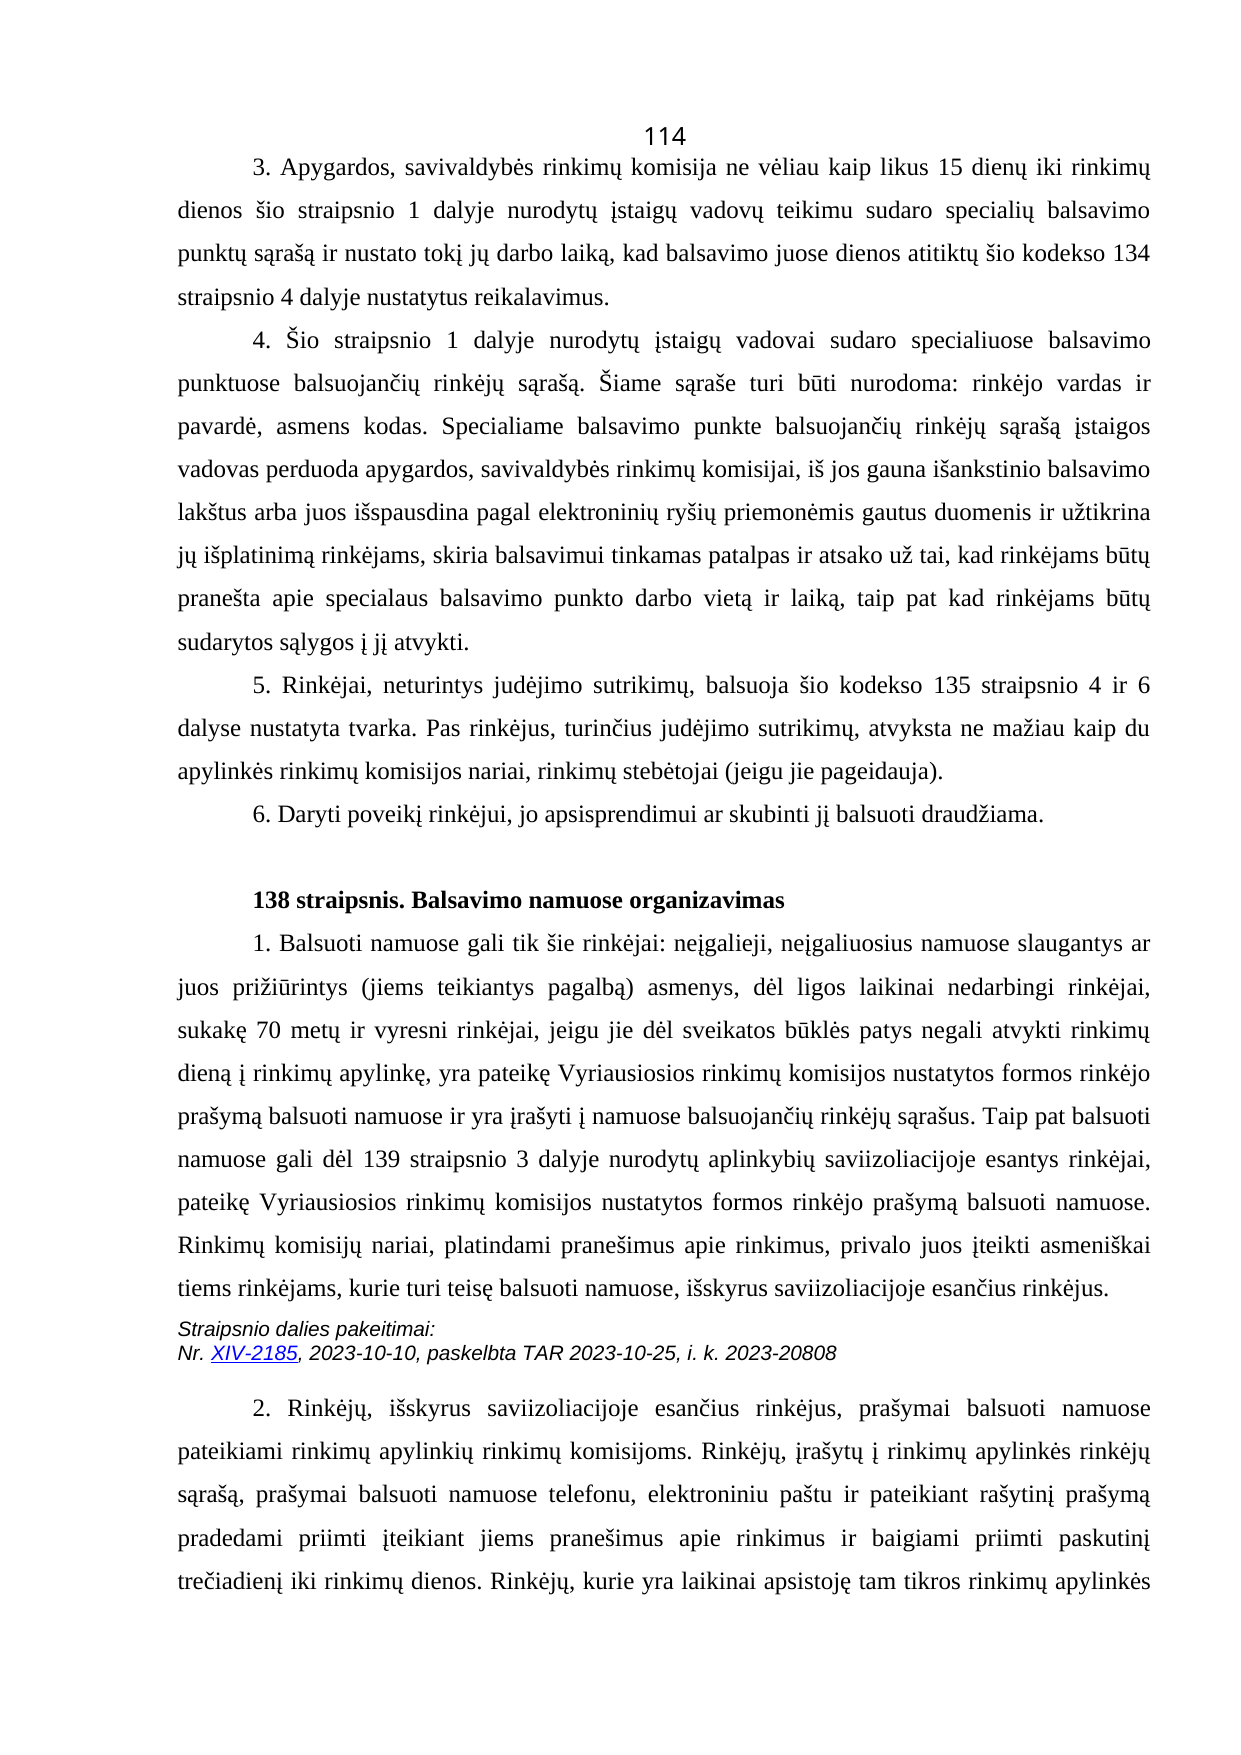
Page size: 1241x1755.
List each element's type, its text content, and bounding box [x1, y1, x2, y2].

text Straipsnio dalies pakeitimai: [177, 1317, 1152, 1341]
text Nr. XIV-2185, 2023-10-10, paskelbta TAR 2023-10-25, i. k. 2023-20808 [177, 1341, 1152, 1364]
text 1. Balsuoti namuose gali tik šie rinkėjai: neįgalieji, neįgaliuosius namuose slaugantys ar juos prižiūrintys (jiems teikiantys pagalbą) asmenys, dėl ligos laikinai nedarbingi rinkėjai, sukakę 70 metų ir vyresni rinkėjai, jeigu jie dėl sveikatos būklės patys negali atvykti rinkimų dieną į rinkimų apylinkę, yra pateikę Vyriausiosios rinkimų komisijos nustatytos formos rinkėjo prašymą balsuoti namuose ir yra įrašyti į namuose balsuojančių rinkėjų sąrašus. Taip pat balsuoti namuose gali dėl 139 straipsnio 3 dalyje nurodytų aplinkybių saviizoliacijoje esantys rinkėjai, pateikę Vyriausiosios rinkimų komisijos nustatytos formos rinkėjo prašymą balsuoti namuose. Rinkimų komisijų nariai, platindami pranešimus apie rinkimus, privalo juos įteikti asmeniškai tiems rinkėjams, kurie turi teisę balsuoti namuose, išskyrus saviizoliacijoje esančius rinkėjus. [177, 928, 1152, 1302]
text 5. Rinkėjai, neturintys judėjimo sutrikimų, balsuoja šio kodekso 135 straipsnio 4 ir 6 dalyse nustatyta tvarka. Pas rinkėjus, turinčius judėjimo sutrikimų, atvyksta ne mažiau kaip du apylinkės rinkimų komisijos nariai, rinkimų stebėtojai (jeigu jie pageidauja). [177, 670, 1152, 785]
text 6. Daryti poveikį rinkėjui, jo apsisprendimui ar skubinti jį balsuoti draudžiama. [177, 799, 1152, 828]
text 3. Apygardos, savivaldybės rinkimų komisija ne vėliau kaip likus 15 dienų iki rinkimų dienos šio straipsnio 1 dalyje nurodytų įstaigų vadovų teikimu sudaro specialių balsavimo punktų sąrašą ir nustato tokį jų darbo laiką, kad balsavimo juose dienos atitiktų šio kodekso 134 straipsnio 4 dalyje nustatytus reikalavimus. [177, 152, 1152, 310]
text 4. Šio straipsnio 1 dalyje nurodytų įstaigų vadovai sudaro specialiuose balsavimo punktuose balsuojančių rinkėjų sąrašą. Šiame sąraše turi būti nurodoma: rinkėjo vardas ir pavardė, asmens kodas. Specialiame balsavimo punkte balsuojančių rinkėjų sąrašą įstaigos vadovas perduoda apygardos, savivaldybės rinkimų komisijai, iš jos gauna išankstinio balsavimo lakštus arba juos išspausdina pagal elektroninių ryšių priemonėmis gautus duomenis ir užtikrina jų išplatinimą rinkėjams, skiria balsavimui tinkamas patalpas ir atsako už tai, kad rinkėjams būtų pranešta apie specialaus balsavimo punkto darbo vietą ir laiką, taip pat kad rinkėjams būtų sudarytos sąlygos į jį atvykti. [177, 325, 1152, 655]
text 138 straipsnis. Balsavimo namuose organizavimas [177, 885, 1152, 914]
text 2. Rinkėjų, išskyrus saviizoliacijoje esančius rinkėjus, prašymai balsuoti namuose pateikiami rinkimų apylinkių rinkimų komisijoms. Rinkėjų, įrašytų į rinkimų apylinkės rinkėjų sąrašą, prašymai balsuoti namuose telefonu, elektroniniu paštu ir pateikiant rašytinį prašymą pradedami priimti įteikiant jiems pranešimus apie rinkimus ir baigiami priimti paskutinį trečiadienį iki rinkimų dienos. Rinkėjų, kurie yra laikinai apsistoję tam tikros rinkimų apylinkės [177, 1393, 1152, 1594]
